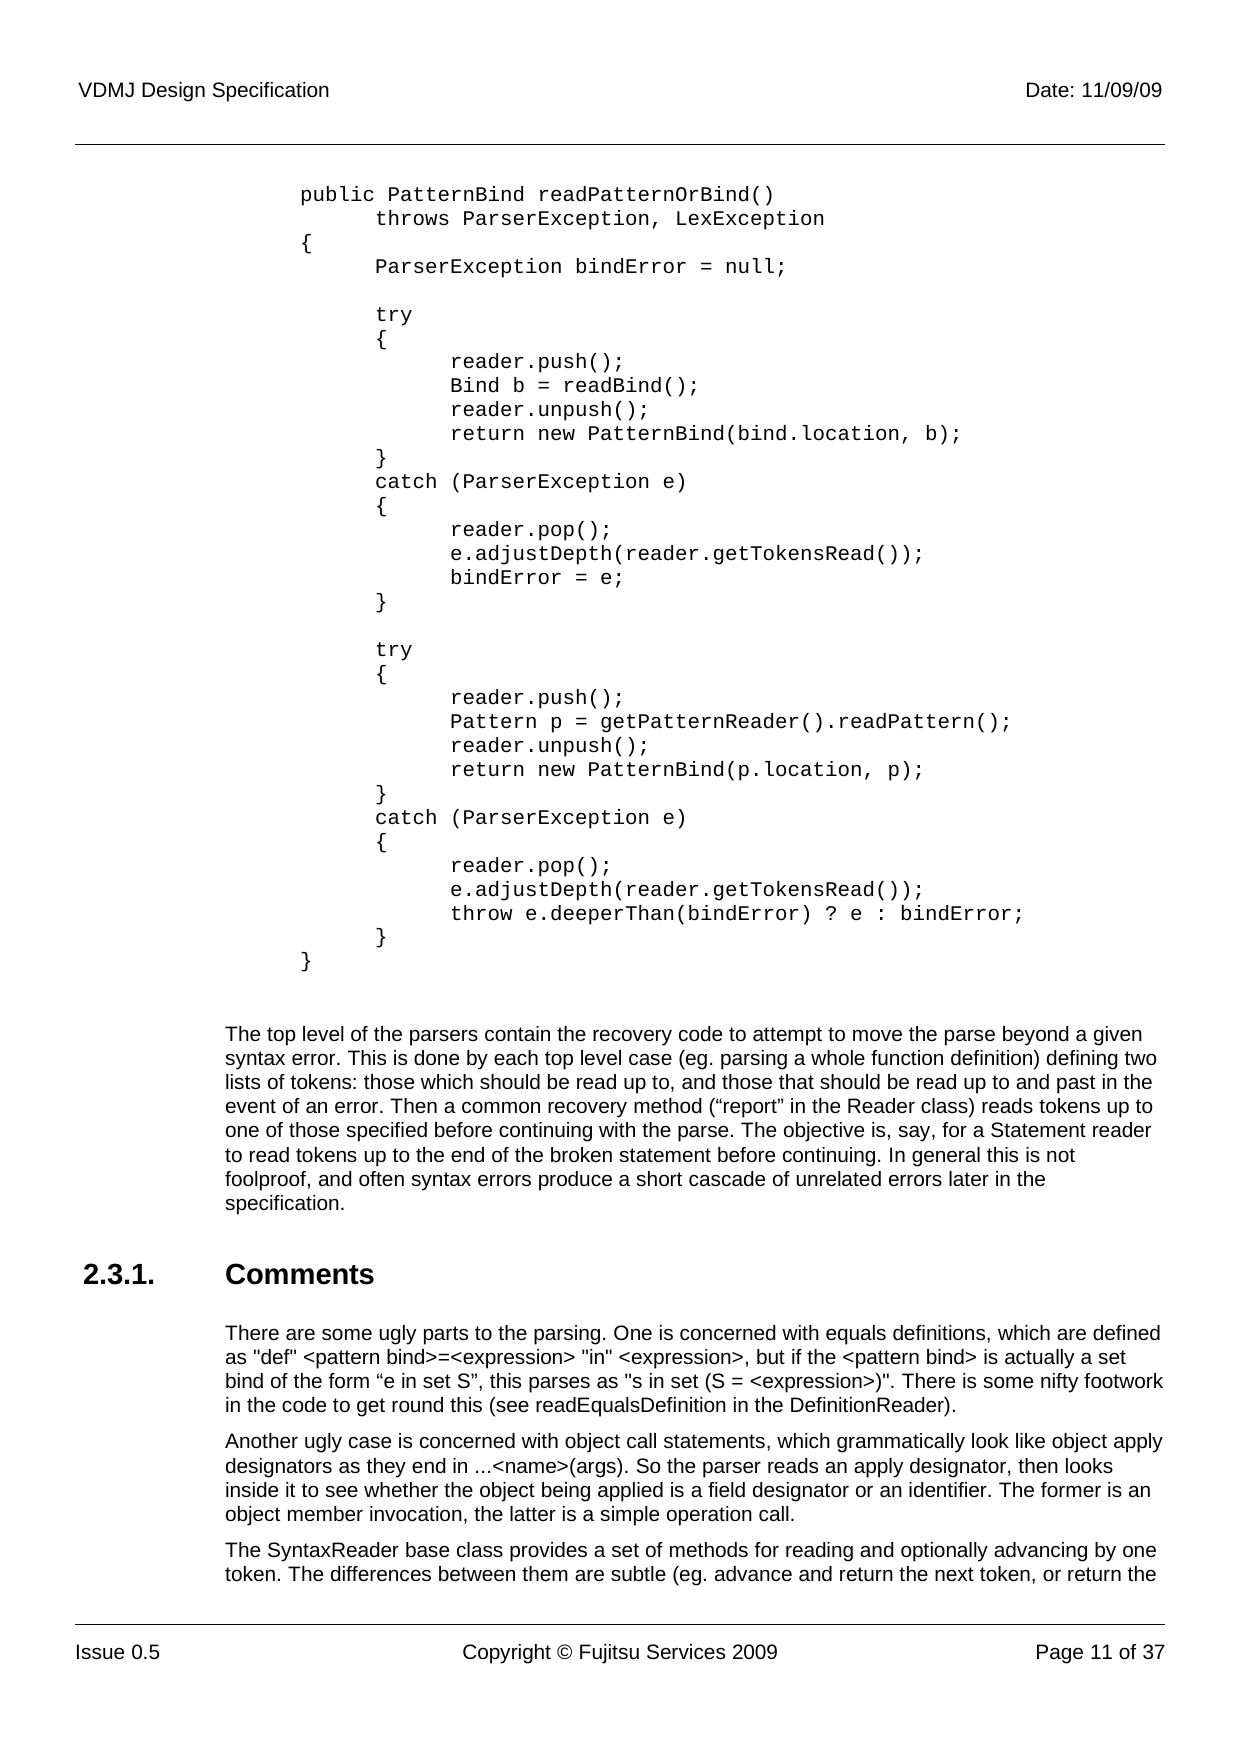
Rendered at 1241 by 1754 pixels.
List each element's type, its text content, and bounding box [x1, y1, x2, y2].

text try [225, 303, 1165, 327]
text reader.pop(); [225, 519, 1165, 543]
text } [225, 950, 1165, 974]
text The SyntaxReader base class provides a set of methods for reading and optionally advancing by one token. The differences between them are subtle (eg. advance and return the next token, or return the [225, 1538, 1165, 1586]
text throws ParserException, LexException [225, 208, 1165, 232]
text Pattern p = getPatternReader().readPattern(); [225, 711, 1165, 735]
text catch (ParserException e) [225, 471, 1165, 495]
text bindError = e; [225, 567, 1165, 591]
text } [225, 783, 1165, 807]
text } [225, 591, 1165, 615]
text There are some ugly parts to the parsing. One is concerned with equals definitions, which are defined as "def" <pattern bind>=<expression> "in" <expression>, but if the <pattern bind> is actually a set bind of the form “e in set S”, this parses as "s in set (S = <expression>)". There is some nifty footwork in the code to get round this (see readEqualsDefinition in the DefinitionReader). [225, 1321, 1165, 1417]
text e.adjustDepth(reader.getTokensRead()); [225, 543, 1165, 567]
text ParserException bindError = null; [225, 256, 1165, 279]
text try [225, 639, 1165, 663]
text } [225, 447, 1165, 471]
text Another ugly case is concerned with object call statements, which grammatically look like object apply designators as they end in ...<name>(args). So the parser reads an apply designator, then looks inside it to see whether the object being applied is a field designator or an identifier. The former is an object member invocation, the latter is a simple operation call. [225, 1429, 1165, 1526]
text { [225, 232, 1165, 256]
text reader.unpush(); [225, 399, 1165, 423]
text { [225, 327, 1165, 351]
text reader.unpush(); [225, 735, 1165, 759]
text return new PatternBind(bind.location, b); [225, 423, 1165, 447]
text catch (ParserException e) [225, 807, 1165, 831]
text The top level of the parsers contain the recovery code to attempt to move the parse beyond a given syntax error. This is done by each top level case (eg. parsing a whole function definition) defining two lists of tokens: those which should be read up to, and those that should be read up to and past in the event of an error. Then a common recovery method (“report” in the Reader class) reads tokens up to one of those specified before continuing with the parse. The objective is, say, for a Statement reader to read tokens up to the end of the broken statement before continuing. In general this is not foolproof, and often syntax errors produce a short cascade of unrelated errors later in the specification. [225, 1022, 1165, 1215]
text } [225, 926, 1165, 950]
text { [225, 831, 1165, 854]
text Bind b = readBind(); [225, 375, 1165, 399]
text reader.pop(); [225, 854, 1165, 878]
text throw e.deeperThan(bindError) ? e : bindError; [225, 902, 1165, 926]
text return new PatternBind(p.location, p); [225, 759, 1165, 783]
subtitle Comments [75, 1257, 1165, 1291]
text { [225, 495, 1165, 519]
text reader.push(); [225, 687, 1165, 711]
text { [225, 663, 1165, 687]
text reader.push(); [225, 351, 1165, 375]
text public PatternBind readPatternOrBind() [225, 184, 1165, 208]
text e.adjustDepth(reader.getTokensRead()); [225, 878, 1165, 902]
